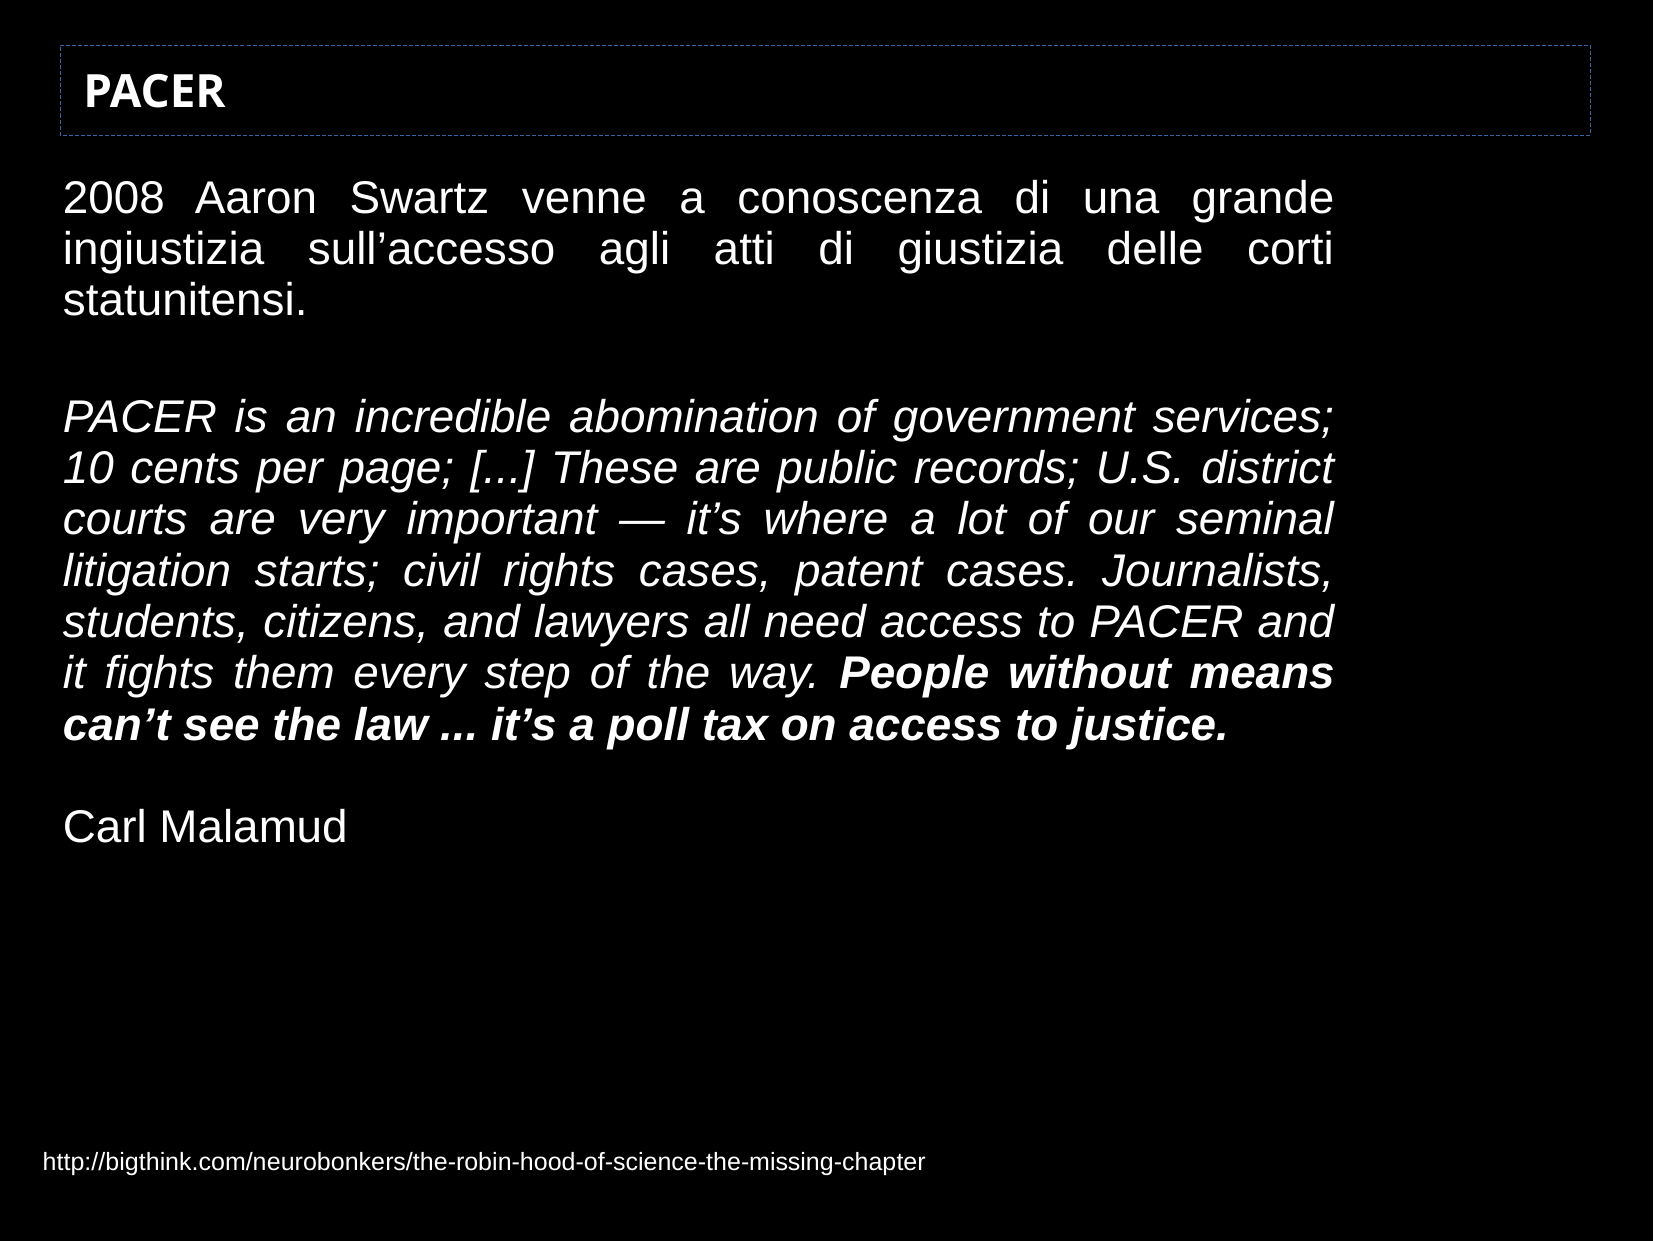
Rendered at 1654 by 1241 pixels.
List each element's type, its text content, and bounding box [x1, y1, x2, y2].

text_box http://bigthink.com/neurobonkers/the-robin-hood-of-science-the-missing-chapter [27, 1140, 1603, 1211]
list PACER [60, 45, 1591, 136]
text_box PACER is an incredible abomination of government services; 10 cents per page; [...] These are public records; U.S. district courts are very important — it’s where a lot of our seminal litigation starts; civil rights cases, patent cases. Journalists, students, citizens, and lawyers all need access to PACER and it fights them every step of the way. People without means can’t see the law ... it’s a poll tax on access to justice. Carl Malamud [48, 383, 1351, 860]
text_box 2008 Aaron Swartz venne a conoscenza di una grande ingiustizia sull’accesso agli atti di giustizia delle corti statunitensi. [48, 164, 1351, 373]
